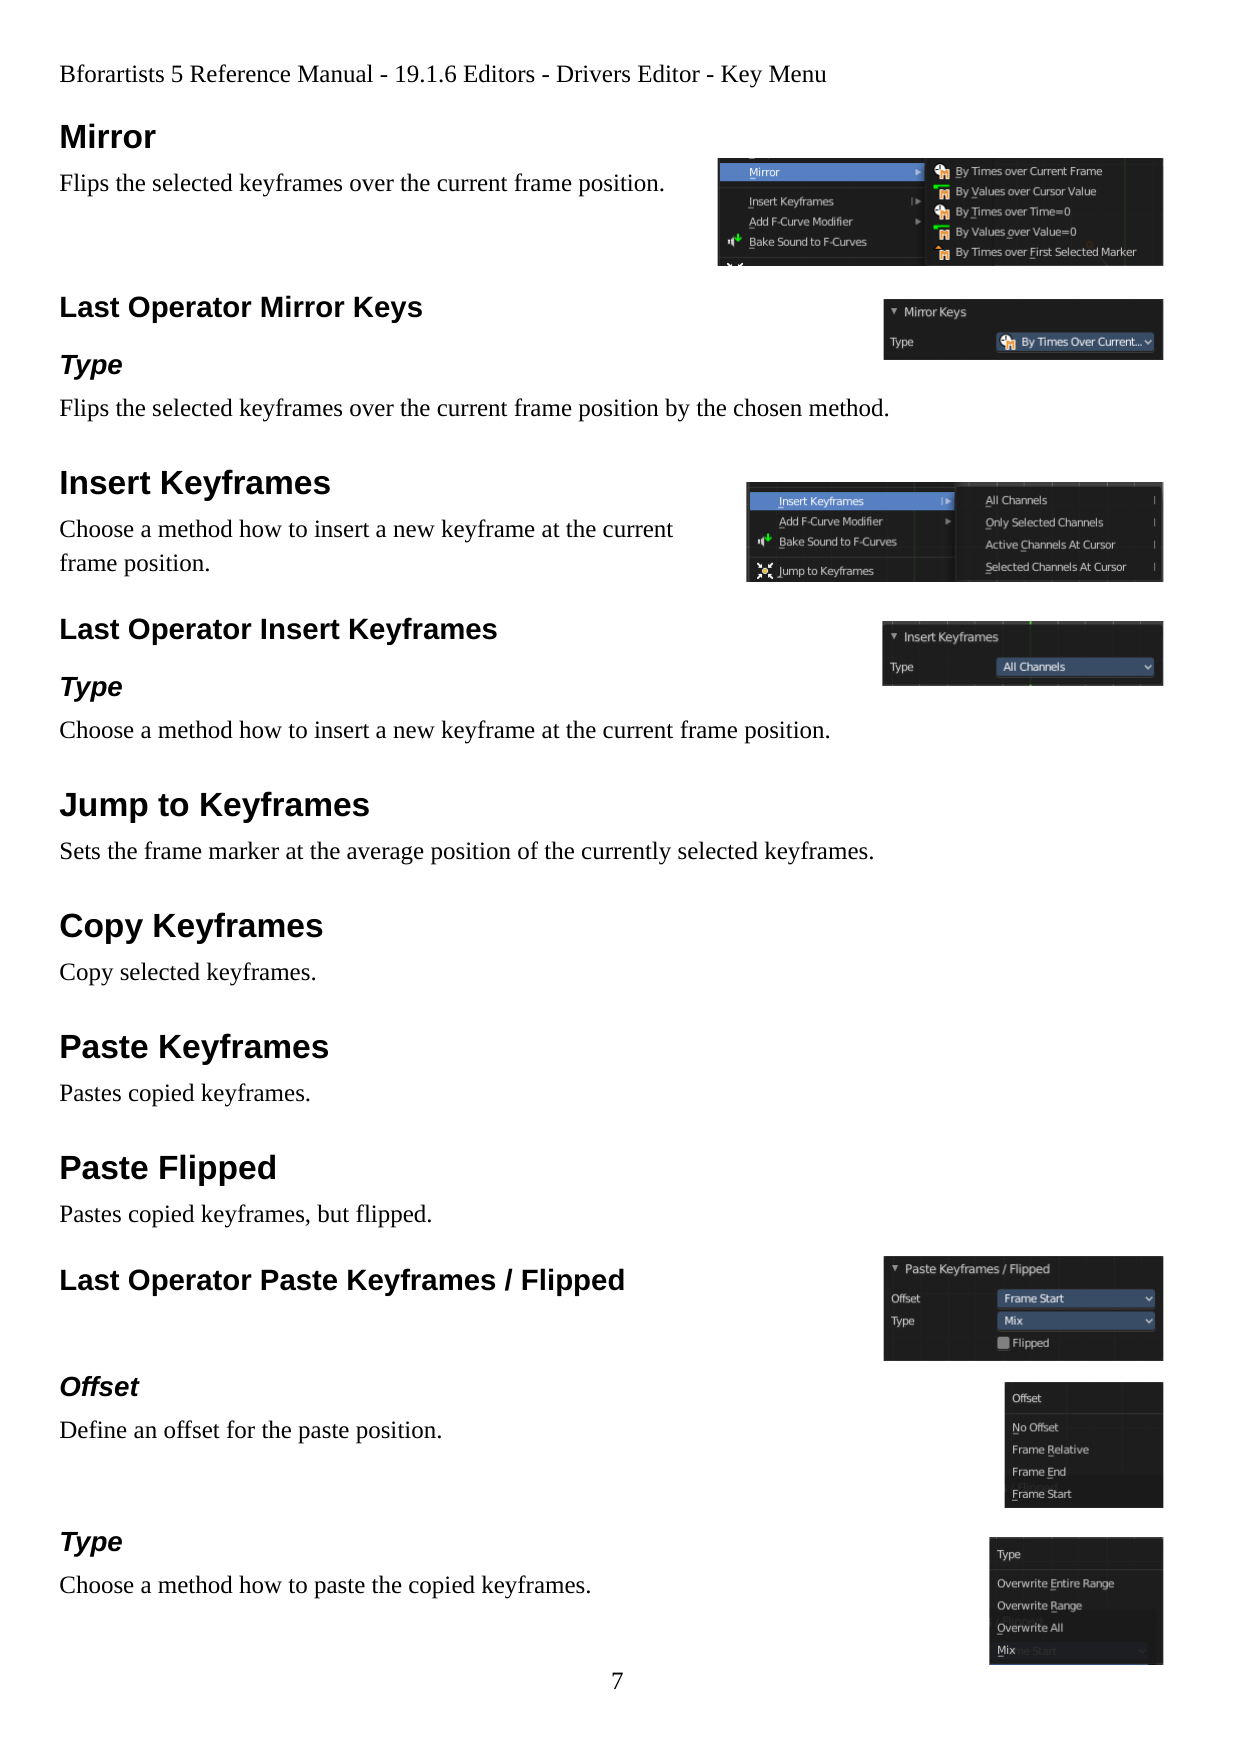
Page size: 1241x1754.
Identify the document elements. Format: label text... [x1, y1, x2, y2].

picture [882, 621, 1164, 686]
subtitle Last Operator Mirror Keys [59, 289, 1181, 323]
picture [989, 1537, 1164, 1665]
text Sets the frame marker at the average position of the currently selected keyframes. [59, 836, 1181, 865]
subtitle Insert Keyframes [59, 463, 1181, 501]
subtitle Type [59, 1526, 1181, 1557]
text Choose a method how to paste the copied keyframes. [59, 1570, 989, 1599]
picture [883, 299, 1164, 360]
subtitle Paste Keyframes [59, 1027, 1181, 1066]
subtitle Type [59, 671, 1181, 702]
text Pastes copied keyframes. [59, 1078, 1181, 1107]
subtitle Jump to Keyframes [59, 785, 1181, 823]
subtitle Type [59, 348, 1181, 380]
picture [746, 482, 1164, 582]
subtitle Mirror [59, 117, 1181, 156]
text Copy selected keyframes. [59, 957, 1181, 986]
subtitle Offset [59, 1371, 1181, 1402]
subtitle Last Operator Insert Keyframes [59, 612, 1181, 646]
subtitle Copy Keyframes [59, 906, 1181, 944]
picture [717, 158, 1164, 266]
picture [883, 1256, 1164, 1361]
text Choose a method how to insert a new keyframe at the current frame position. [59, 514, 746, 577]
text Pastes copied keyframes, but flipped. [59, 1199, 1181, 1228]
subtitle Last Operator Paste Keyframes / Flipped [59, 1263, 883, 1297]
text Flips the selected keyframes over the current frame position. [59, 168, 717, 197]
text Flips the selected keyframes over the current frame position by the chosen method. [59, 393, 1181, 421]
text Define an offset for the paste position. [59, 1415, 1004, 1444]
text Choose a method how to insert a new keyframe at the current frame position. [59, 715, 1181, 744]
picture [1004, 1382, 1164, 1508]
subtitle Paste Flipped [59, 1148, 1181, 1187]
